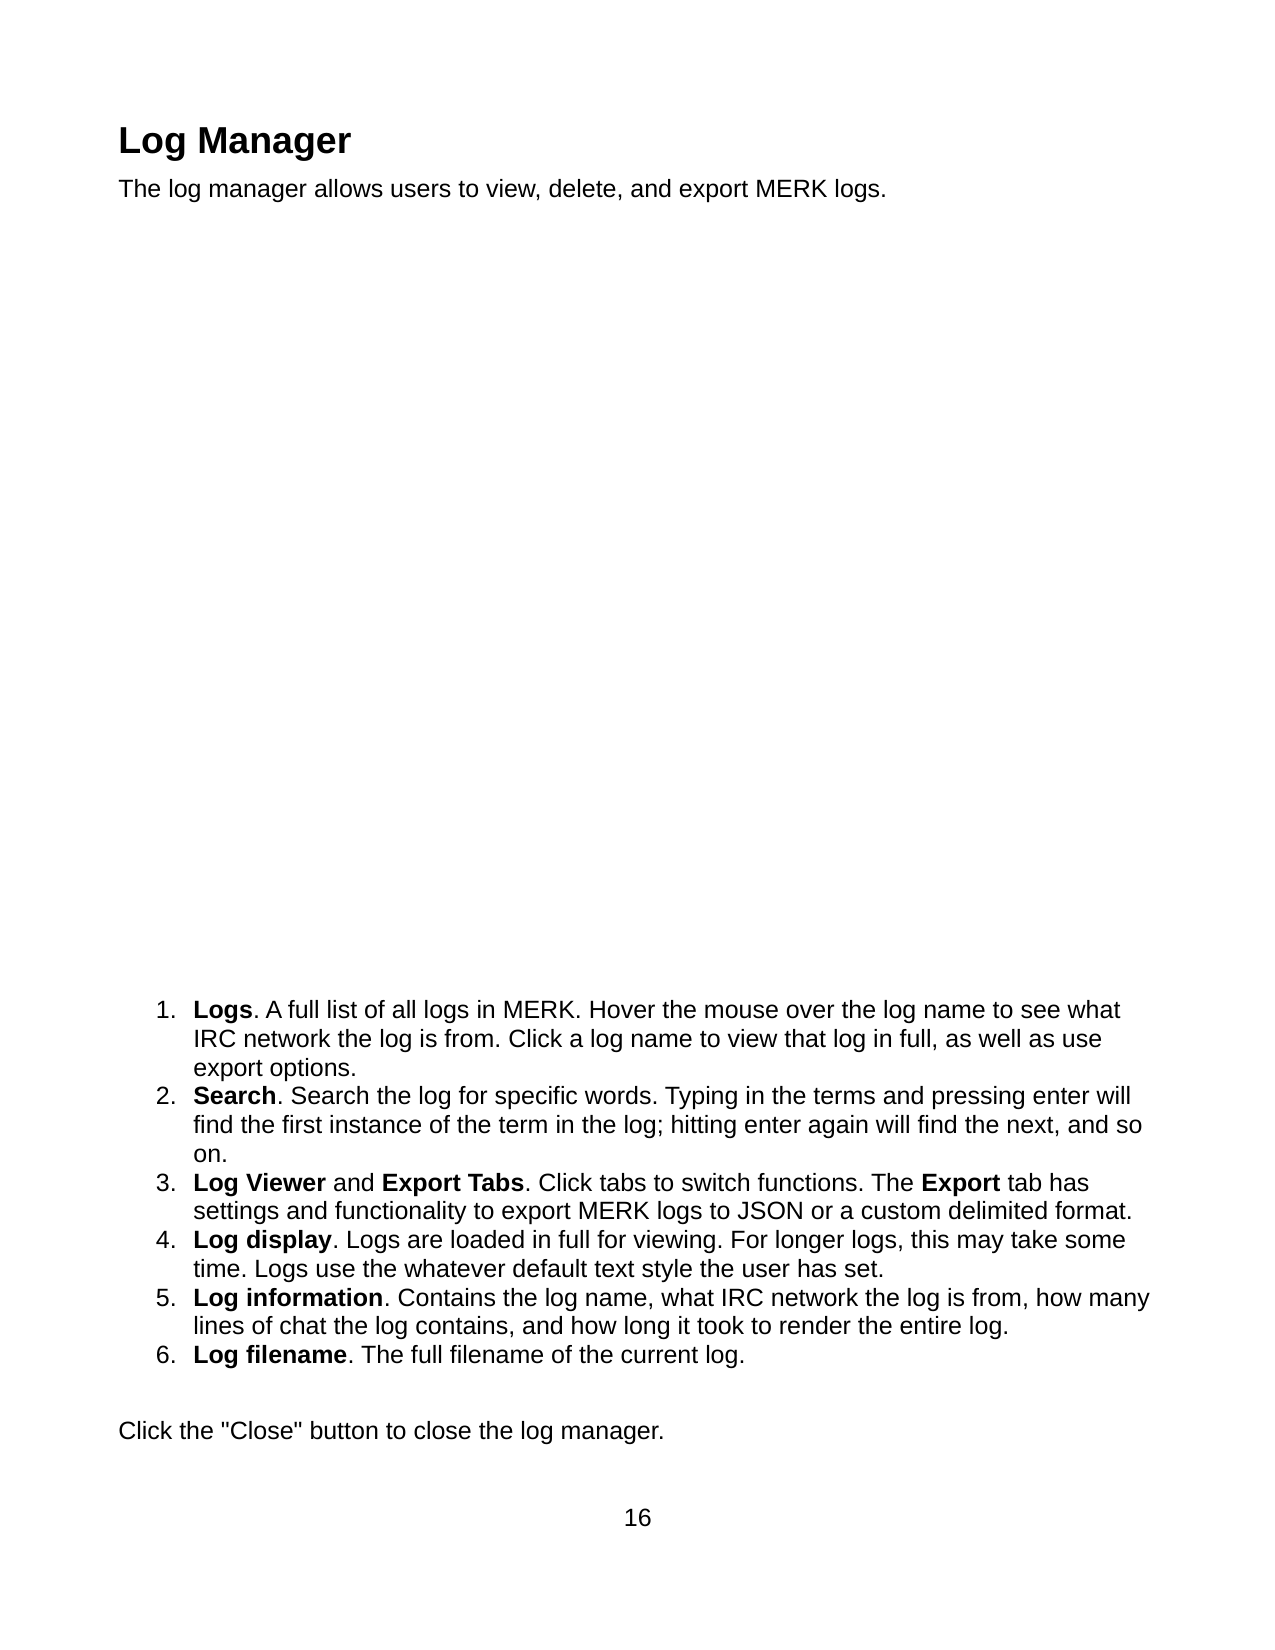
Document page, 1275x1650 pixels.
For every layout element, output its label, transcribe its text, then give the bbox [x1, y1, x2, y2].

text Click the "Close" button to close the log manager. [118, 1416, 1157, 1445]
list Log information. Contains the log name, what IRC network the log is from, how many lines of chat the log contains, and how long it took to render the entire log. [156, 1282, 1157, 1340]
list Log Viewer and Export Tabs. Click tabs to switch functions. The Export tab has settings and functionality to export MERK logs to JSON or a custom delimited format. [156, 1167, 1157, 1225]
list Search. Search the log for specific words. Typing in the terms and pressing enter will find the first instance of the term in the log; hitting enter again will find the next, and so on. [156, 1081, 1157, 1167]
text The log manager allows users to view, delete, and export MERK logs. [118, 174, 1157, 202]
list Logs. A full list of all logs in MERK. Hover the mouse over the log name to see what IRC network the log is from. Click a log name to view that log in full, as well as use export options. [156, 995, 1157, 1081]
subtitle Log Manager [118, 118, 1157, 161]
list Log display. Logs are loaded in full for viewing. For longer logs, this may take some time. Logs use the whatever default text style the user has set. [156, 1225, 1157, 1282]
list Log filename. The full filename of the current log. [156, 1340, 1157, 1369]
